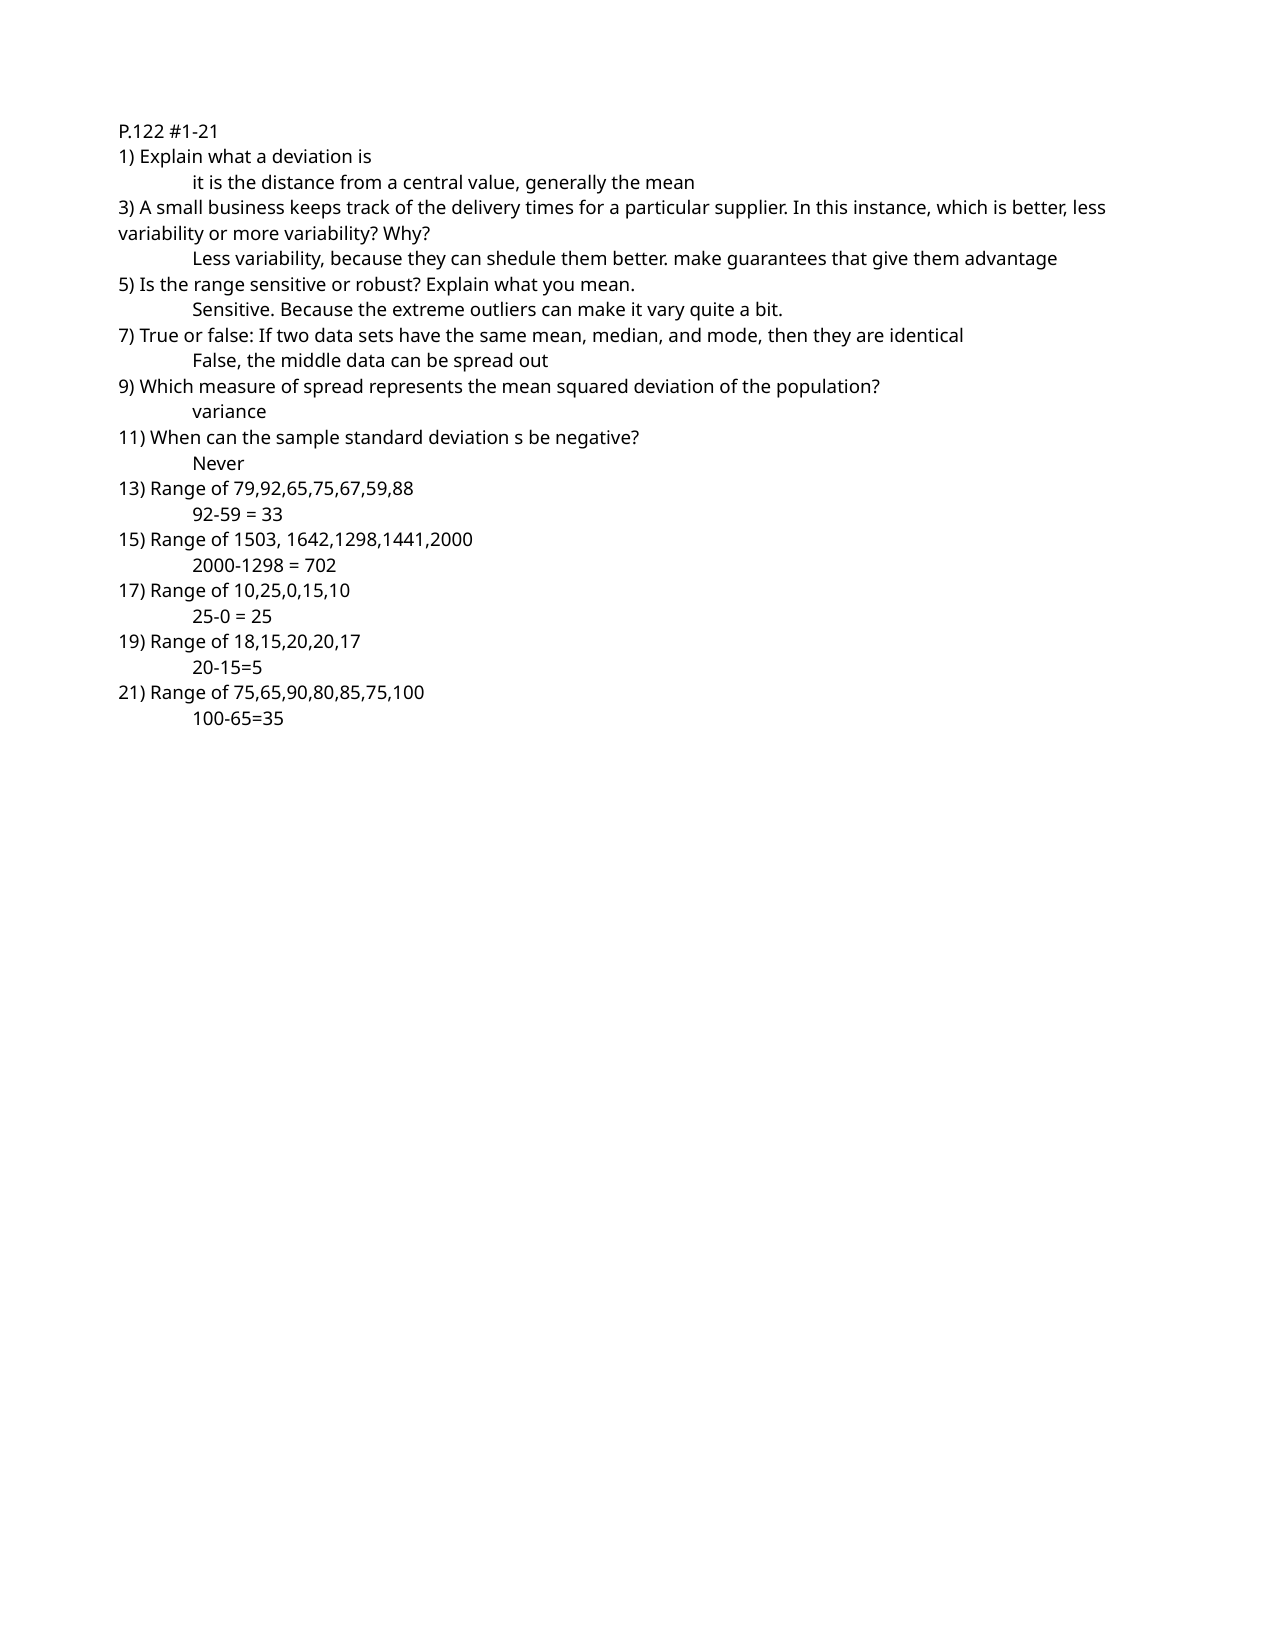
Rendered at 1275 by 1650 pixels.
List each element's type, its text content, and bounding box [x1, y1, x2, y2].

text 9) Which measure of spread represents the mean squared deviation of the population? [118, 373, 1157, 399]
text it is the distance from a central value, generally the mean [118, 169, 1157, 195]
text 92-59 = 33 [118, 501, 1157, 526]
text 2000-1298 = 702 [118, 552, 1157, 577]
text 15) Range of 1503, 1642,1298,1441,2000 [118, 526, 1157, 552]
text 19) Range of 18,15,20,20,17 [118, 628, 1157, 654]
text 100-65=35 [118, 705, 1157, 731]
text 17) Range of 10,25,0,15,10 [118, 577, 1157, 603]
text Sensitive. Because the extreme outliers can make it vary quite a bit. [118, 297, 1157, 322]
text P.122 #1-21 [118, 118, 1157, 144]
text Never [118, 450, 1157, 475]
text Less variability, because they can shedule them better. make guarantees that give them advantage [118, 246, 1157, 271]
text 13) Range of 79,92,65,75,67,59,88 [118, 475, 1157, 501]
text variance [118, 399, 1157, 424]
text 5) Is the range sensitive or robust? Explain what you mean. [118, 271, 1157, 297]
text 1) Explain what a deviation is [118, 144, 1157, 169]
text 11) When can the sample standard deviation s be negative? [118, 424, 1157, 450]
text 25-0 = 25 [118, 603, 1157, 628]
text 20-15=5 [118, 654, 1157, 679]
text 21) Range of 75,65,90,80,85,75,100 [118, 679, 1157, 705]
text 3) A small business keeps track of the delivery times for a particular supplier. In this instance, which is better, less variability or more variability? Why? [118, 195, 1157, 246]
text False, the middle data can be spread out [118, 348, 1157, 373]
text 7) True or false: If two data sets have the same mean, median, and mode, then they are identical [118, 322, 1157, 348]
